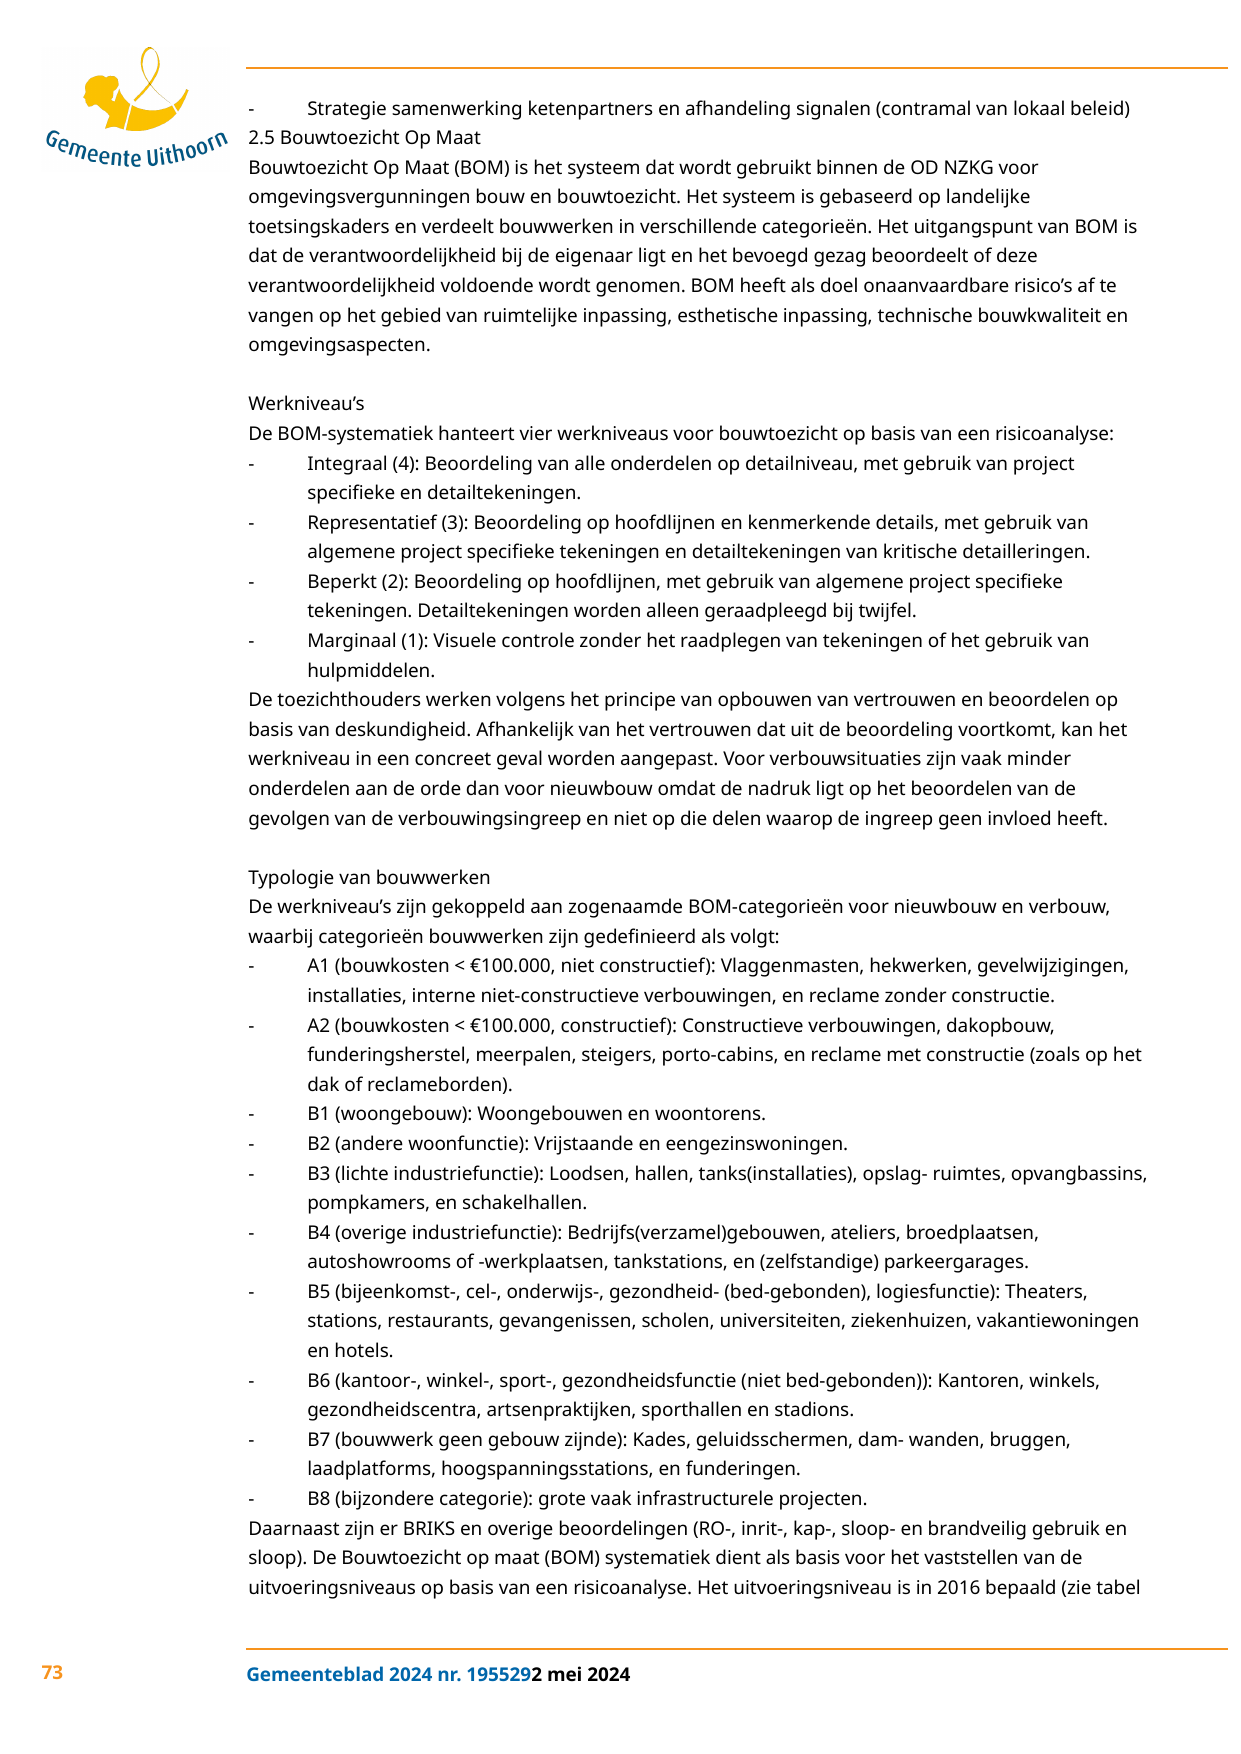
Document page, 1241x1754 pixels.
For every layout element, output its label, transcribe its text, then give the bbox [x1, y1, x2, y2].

list Beperkt (2): Beoordeling op hoofdlijnen, met gebruik van algemene project specifieke tekeningen. Detailtekeningen worden alleen geraadpleegd bij twijfel. [248, 568, 1152, 623]
list B7 (bouwwerk geen gebouw zijnde): Kades, geluidsschermen, dam- wanden, bruggen, laadplatforms, hoogspanningsstations, en funderingen. [248, 1426, 1152, 1481]
text De toezichthouders werken volgens het principe van opbouwen van vertrouwen en beoordelen op basis van deskundigheid. Afhankelijk van het vertrouwen dat uit de beoordeling voortkomt, kan het werkniveau in een concreet geval worden aangepast. Voor verbouwsituaties zijn vaak minder onderdelen aan de orde dan voor nieuwbouw omdat de nadruk ligt op het beoordelen van de gevolgen van de verbouwingsingreep en niet op die delen waarop de ingreep geen invloed heeft. [248, 686, 1152, 831]
list A2 (bouwkosten < €100.000, constructief): Constructieve verbouwingen, dakopbouw, funderingsherstel, meerpalen, steigers, porto-cabins, en reclame met constructie (zoals op het dak of reclameborden). [248, 1012, 1152, 1097]
list B5 (bijeenkomst-, cel-, onderwijs-, gezondheid- (bed-gebonden), logiesfunctie): Theaters, stations, restaurants, gevangenissen, scholen, universiteiten, ziekenhuizen, vakantiewoningen en hotels. [248, 1278, 1152, 1363]
text 2.5 Bouwtoezicht Op Maat [248, 124, 1152, 150]
list B3 (lichte industriefunctie): Loodsen, hallen, tanks(installaties), opslag- ruimtes, opvangbassins, pompkamers, en schakelhallen. [248, 1160, 1152, 1215]
text De BOM-systematiek hanteert vier werkniveaus voor bouwtoezicht op basis van een risicoanalyse: [248, 420, 1152, 446]
list A1 (bouwkosten < €100.000, niet constructief): Vlaggenmasten, hekwerken, gevelwijzigingen, installaties, interne niet-constructieve verbouwingen, en reclame zonder constructie. [248, 953, 1152, 1008]
list B8 (bijzondere categorie): grote vaak infrastructurele projecten. [248, 1485, 1152, 1511]
list B2 (andere woonfunctie): Vrijstaande en eengezinswoningen. [248, 1130, 1152, 1156]
list Integraal (4): Beoordeling van alle onderdelen op detailniveau, met gebruik van project specifieke en detailtekeningen. [248, 450, 1152, 505]
list B1 (woongebouw): Woongebouwen en woontorens. [248, 1101, 1152, 1126]
picture [41, 47, 231, 172]
text Daarnaast zijn er BRIKS en overige beoordelingen (RO-, inrit-, kap-, sloop- en brandveilig gebruik en sloop). De Bouwtoezicht op maat (BOM) systematiek dient als basis voor het vaststellen van de uitvoeringsniveaus op basis van een risicoanalyse. Het uitvoeringsniveau is in 2016 bepaald (zie tabel [248, 1515, 1152, 1600]
list Representatief (3): Beoordeling op hoofdlijnen en kenmerkende details, met gebruik van algemene project specifieke tekeningen en detailtekeningen van kritische detailleringen. [248, 509, 1152, 564]
text Bouwtoezicht Op Maat (BOM) is het systeem dat wordt gebruikt binnen de OD NZKG voor omgevingsvergunningen bouw en bouwtoezicht. Het systeem is gebaseerd op landelijke toetsingskaders en verdeelt bouwwerken in verschillende categorieën. Het uitgangspunt van BOM is dat de verantwoordelijkheid bij de eigenaar ligt en het bevoegd gezag beoordeelt of deze verantwoordelijkheid voldoende wordt genomen. BOM heeft als doel onaanvaardbare risico’s af te vangen op het gebied van ruimtelijke inpassing, esthetische inpassing, technische bouwkwaliteit en omgevingsaspecten. [248, 154, 1152, 357]
text Typologie van bouwwerken [248, 864, 1152, 890]
list Marginaal (1): Visuele controle zonder het raadplegen van tekeningen of het gebruik van hulpmiddelen. [248, 627, 1152, 683]
text Werkniveau’s [248, 391, 1152, 416]
list B4 (overige industriefunctie): Bedrijfs(verzamel)gebouwen, ateliers, broedplaatsen, autoshowrooms of -werkplaatsen, tankstations, en (zelfstandige) parkeergarages. [248, 1219, 1152, 1274]
list B6 (kantoor-, winkel-, sport-, gezondheidsfunctie (niet bed-gebonden)): Kantoren, winkels, gezondheidscentra, artsenpraktijken, sporthallen en stadions. [248, 1367, 1152, 1422]
text De werkniveau’s zijn gekoppeld aan zogenaamde BOM-categorieën voor nieuwbouw en verbouw, waarbij categorieën bouwwerken zijn gedefinieerd als volgt: [248, 893, 1152, 949]
list Strategie samenwerking ketenpartners en afhandeling signalen (contramal van lokaal beleid) [248, 95, 1152, 121]
